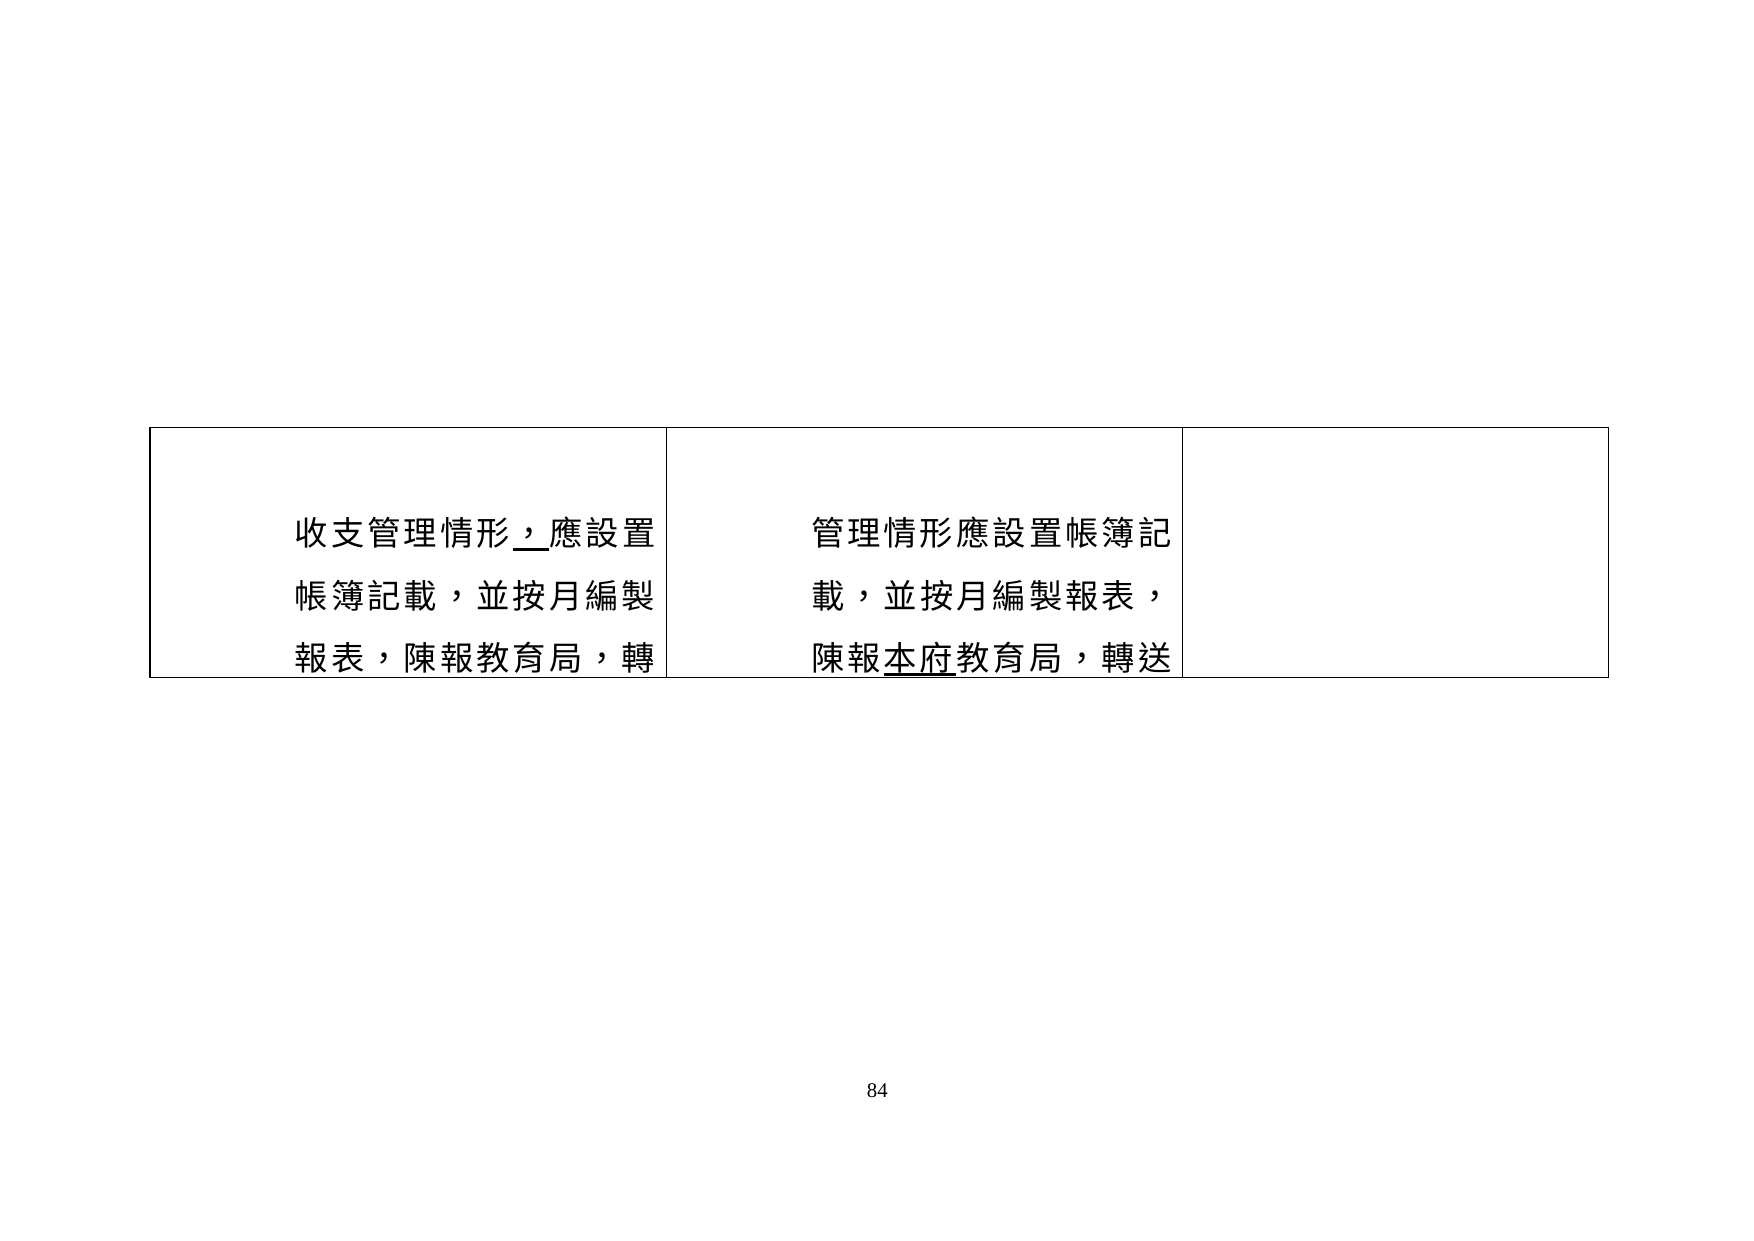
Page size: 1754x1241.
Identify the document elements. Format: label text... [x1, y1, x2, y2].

table_cell 管理情形應設置帳簿記載，並按月編製報表，陳報本府教育局，轉送 [667, 428, 1182, 677]
table_cell [1183, 428, 1608, 677]
table_cell 收支管理情形，應設置帳簿記載，並按月編製報表，陳報教育局，轉 [151, 428, 666, 677]
